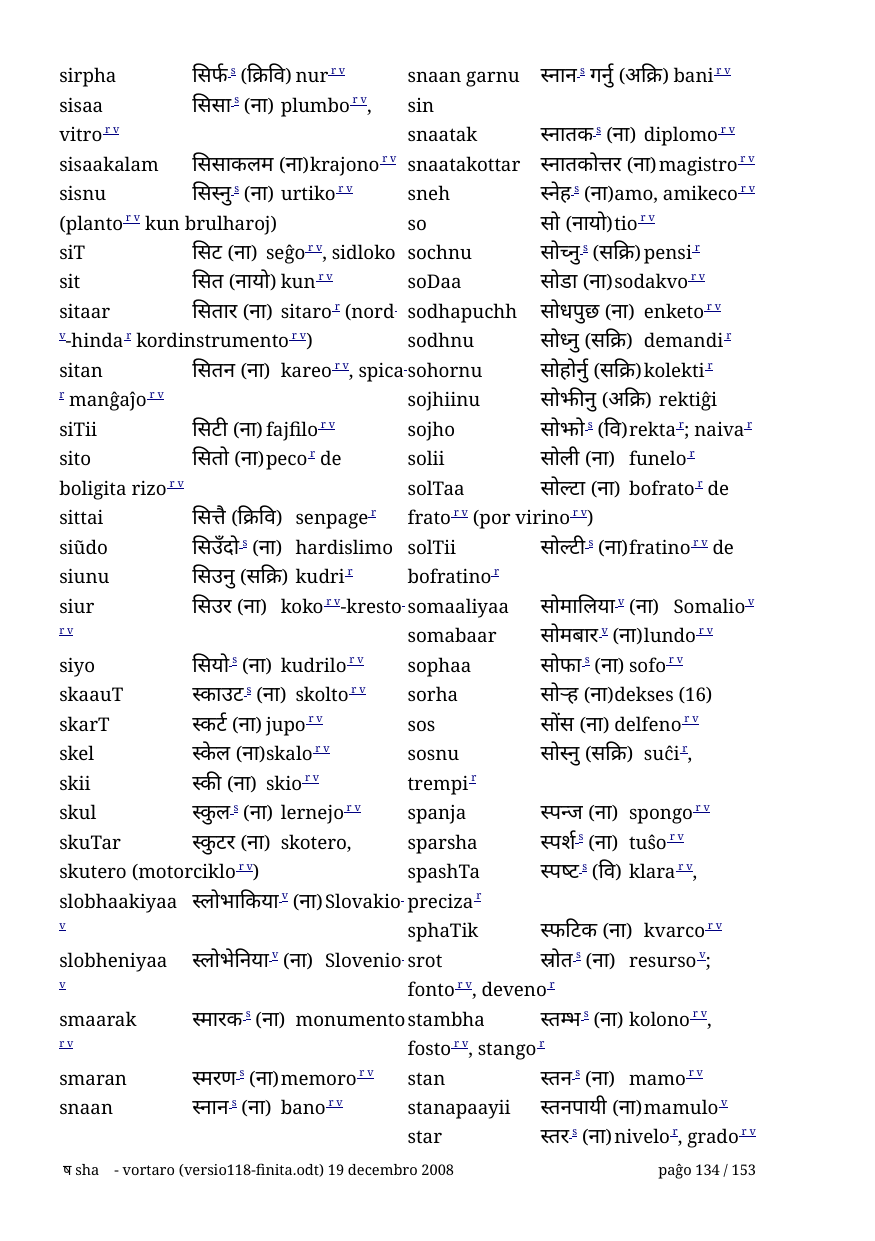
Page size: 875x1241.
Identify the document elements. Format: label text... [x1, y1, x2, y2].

text siTii सिटी (ना) fajfilo r v [59, 413, 407, 442]
text sitaar सितार (ना) sitaro r (nord v-hinda r kordinstrumento r v) [59, 295, 407, 354]
text solTaa सोल्टा (ना) bofrato r de frato r v (por virino r v) [407, 472, 756, 531]
text siT सिट (ना) seĝo r v, sidloko [59, 236, 407, 265]
text sneh स्नेह s (ना) amo, amikeco r v [407, 177, 756, 206]
text sit सित (नायो) kun r v [59, 265, 407, 295]
text stambha स्तम्भ s (ना) kolono r v, fosto r v, stango r [407, 1002, 756, 1061]
text soDaa सोडा (ना) sodakvo r v [407, 265, 756, 295]
text sparsha स्पर्श s (ना) tuŝo r v [407, 826, 756, 855]
text snaan garnu स्नान s गर्नु (अक्रि) bani r v sin [407, 59, 756, 118]
text sisnu सिस्नु s (ना) urtiko r v (planto r v kun brulharoj) [59, 177, 407, 236]
text siũdo सिउँदो s (ना) hardislimo [59, 531, 407, 560]
text stan स्तन s (ना) mamo r v [407, 1061, 756, 1091]
text so सो (नायो) tio r v [407, 206, 756, 236]
text solTii सोल्टी s (ना) fratino r v de bofratino r [407, 531, 756, 590]
text sohornu सोहोर्नु (सक्रि) kolekti r [407, 354, 756, 383]
text sitan सितन (ना) kareo r v, spica r manĝaĵo r v [59, 354, 407, 413]
text sisaakalam सिसाकलम (ना) krajono r v [59, 147, 407, 177]
text sojho सोझो s (वि) rekta r; naiva r [407, 413, 756, 442]
text siunu सिउनु (सक्रि) kudri r [59, 560, 407, 590]
text spashTa स्पष्ट s (वि) klara r v, preciza r [407, 855, 756, 914]
text skii स्की (ना) skio r v [59, 767, 407, 796]
text sojhiinu सोझीनु (अक्रि) rektiĝi [407, 383, 756, 413]
text srot स्रोत s (ना) resurso v; fonto r v, deveno r [407, 943, 756, 1002]
text sochnu सोच्नु s (सक्रि) pensi r [407, 236, 756, 265]
text sodhnu सोध्नु (सक्रि) demandi r [407, 324, 756, 354]
text skuTar स्कुटर (ना) skotero, skutero (motorciklo r v) [59, 826, 407, 884]
text smaarak स्मारक s (ना) monumento r v [59, 1002, 407, 1061]
text sittai सित्तै (क्रिवि) senpage r [59, 501, 407, 531]
text snaatakottar स्नातकोत्तर (ना) magistro r v [407, 147, 756, 177]
text sophaa सोफा s (ना) sofo r v [407, 649, 756, 678]
text snaatak स्नातक s (ना) diplomo r v [407, 118, 756, 147]
text sodhapuchh सोधपुछ (ना) enketo r v [407, 295, 756, 324]
text sphaTik स्फटिक (ना) kvarco r v [407, 914, 756, 943]
text sorha सोर्‍ह (ना) dekses (16) [407, 678, 756, 708]
text skaauT स्काउट s (ना) skolto r v [59, 678, 407, 708]
text skarT स्कर्ट (ना) jupo r v [59, 708, 407, 737]
text solii सोली (ना) funelo r [407, 442, 756, 472]
text sos सोंस (ना) delfeno r v [407, 708, 756, 737]
text somaaliyaa सोमालिया v (ना) Somalio v [407, 590, 756, 619]
text sisaa सिसा s (ना) plumbo r v, vitro r v [59, 88, 407, 147]
text stanapaayii स्तनपायी (ना) mamulo v [407, 1091, 756, 1120]
text sito सितो (ना) peco r de boligita rizo r v [59, 442, 407, 501]
text sosnu सोस्नु (सक्रि) suĉi r, trempi r [407, 737, 756, 796]
text sirpha सिर्फ s (क्रिवि) nur r v [59, 59, 407, 88]
text siur सिउर (ना) koko r v-kresto r v [59, 590, 407, 649]
text smaran स्मरण s (ना) memoro r v [59, 1061, 407, 1091]
text snaan स्नान s (ना) bano r v [59, 1091, 407, 1120]
text somabaar सोमबार v (ना) lundo r v [407, 619, 756, 649]
text spanja स्पन्ज (ना) spongo r v [407, 796, 756, 826]
text siyo सियो s (ना) kudrilo r v [59, 649, 407, 678]
text skul स्कुल s (ना) lernejo r v [59, 796, 407, 826]
text slobheniyaa स्लोभेनिया v (ना) Slovenio v [59, 943, 407, 1002]
text star स्तर s (ना) nivelo r, grado r v [407, 1120, 756, 1150]
text slobhaakiyaa स्लोभाकिया v (ना) Slovakio v [59, 884, 407, 943]
text skel स्केल (ना) skalo r v [59, 737, 407, 767]
